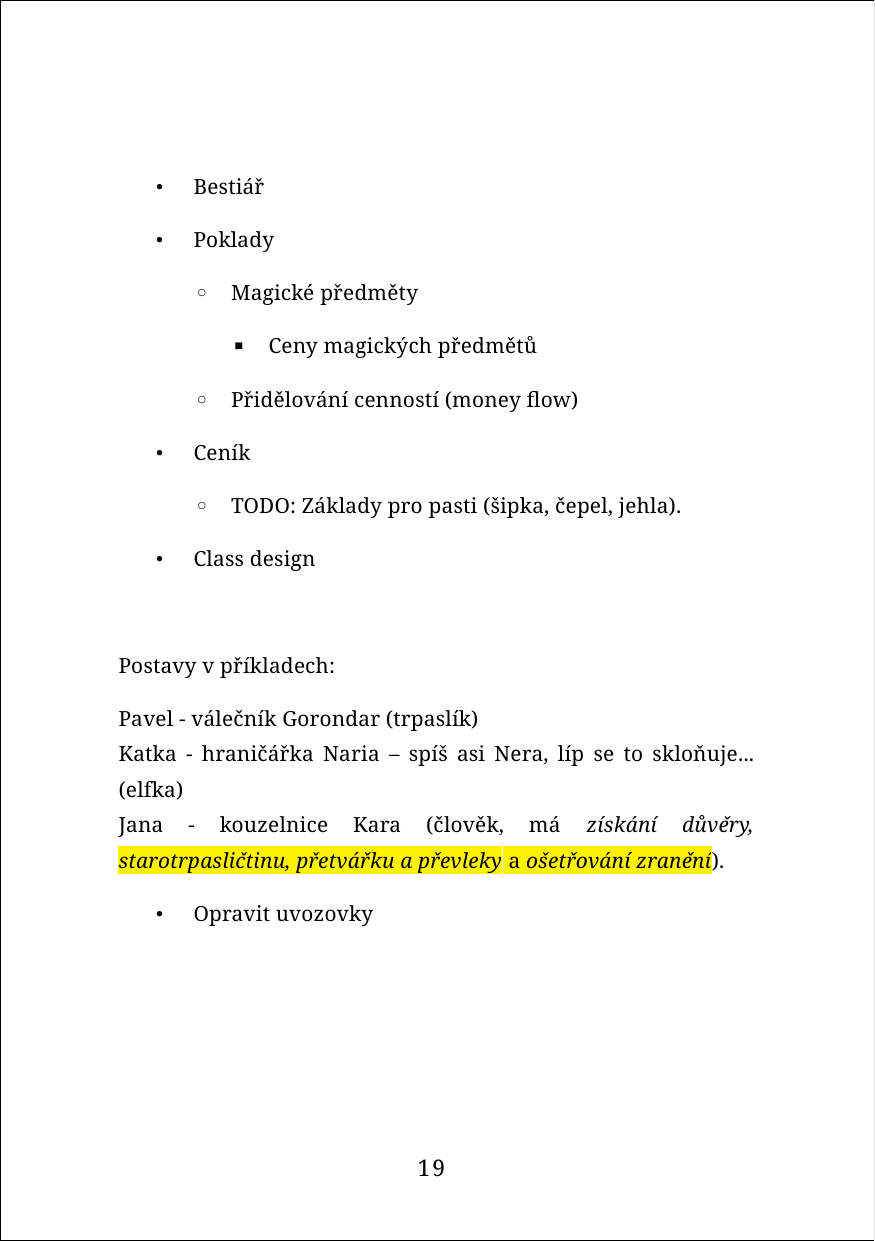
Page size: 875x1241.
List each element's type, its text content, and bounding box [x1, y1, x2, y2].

list Přidělování cenností (money flow) [193, 385, 756, 413]
list Ceny magických předmětů [231, 331, 756, 360]
list Poklady [156, 225, 756, 253]
list Ceník [156, 438, 756, 466]
list Magické předměty [193, 278, 756, 307]
text Pavel - válečník Gorondar (trpaslík) Katka - hraničářka Naria – spíš asi Nera, líp se to skloňuje... (elfka) Jana - kouzelnice Kara (člověk, má získání důvěry, starotrpasličtinu, přetvářku a převleky a ošetřování zranění). [118, 704, 756, 874]
list Class design [156, 544, 756, 573]
list Opravit uvozovky [156, 899, 756, 928]
list TODO: Základy pro pasti (šipka, čepel, jehla). [193, 491, 756, 519]
list Bestiář [156, 172, 756, 200]
text Postavy v příkladech: [118, 651, 756, 679]
